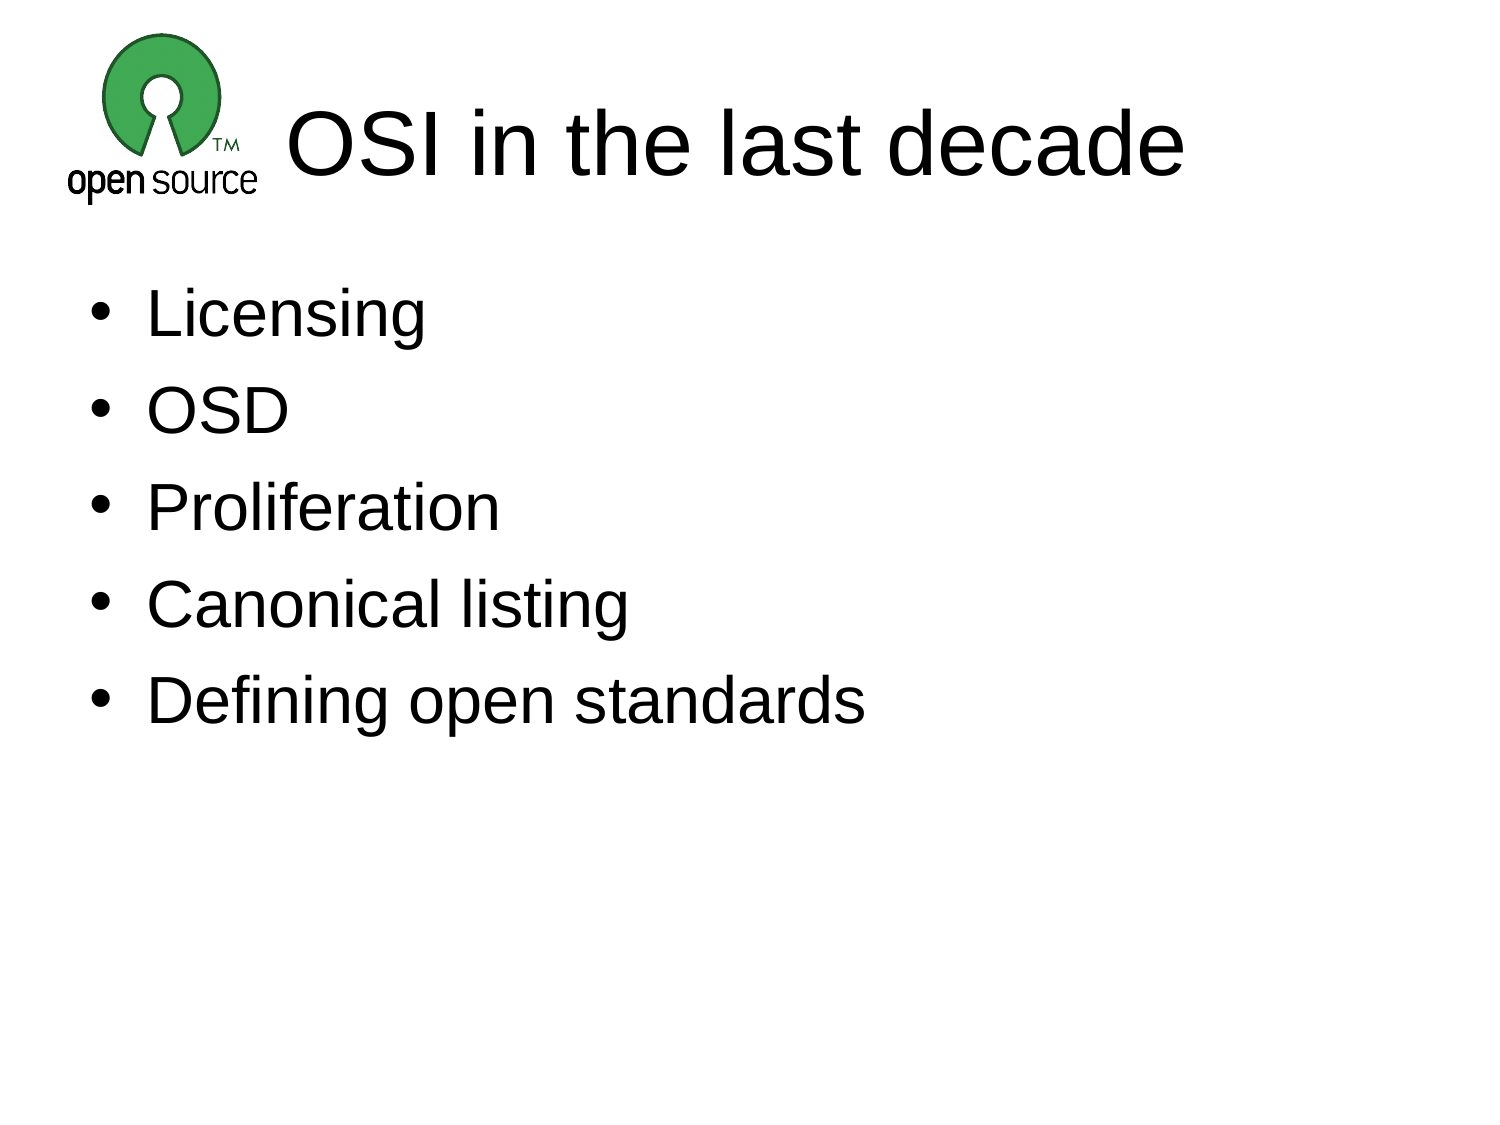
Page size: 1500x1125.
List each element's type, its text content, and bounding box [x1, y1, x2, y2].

title OSI in the last decade [75, 45, 1426, 233]
list Licensing OSD Proliferation Canonical listing Defining open standards [75, 262, 1426, 1005]
picture [68, 33, 257, 205]
